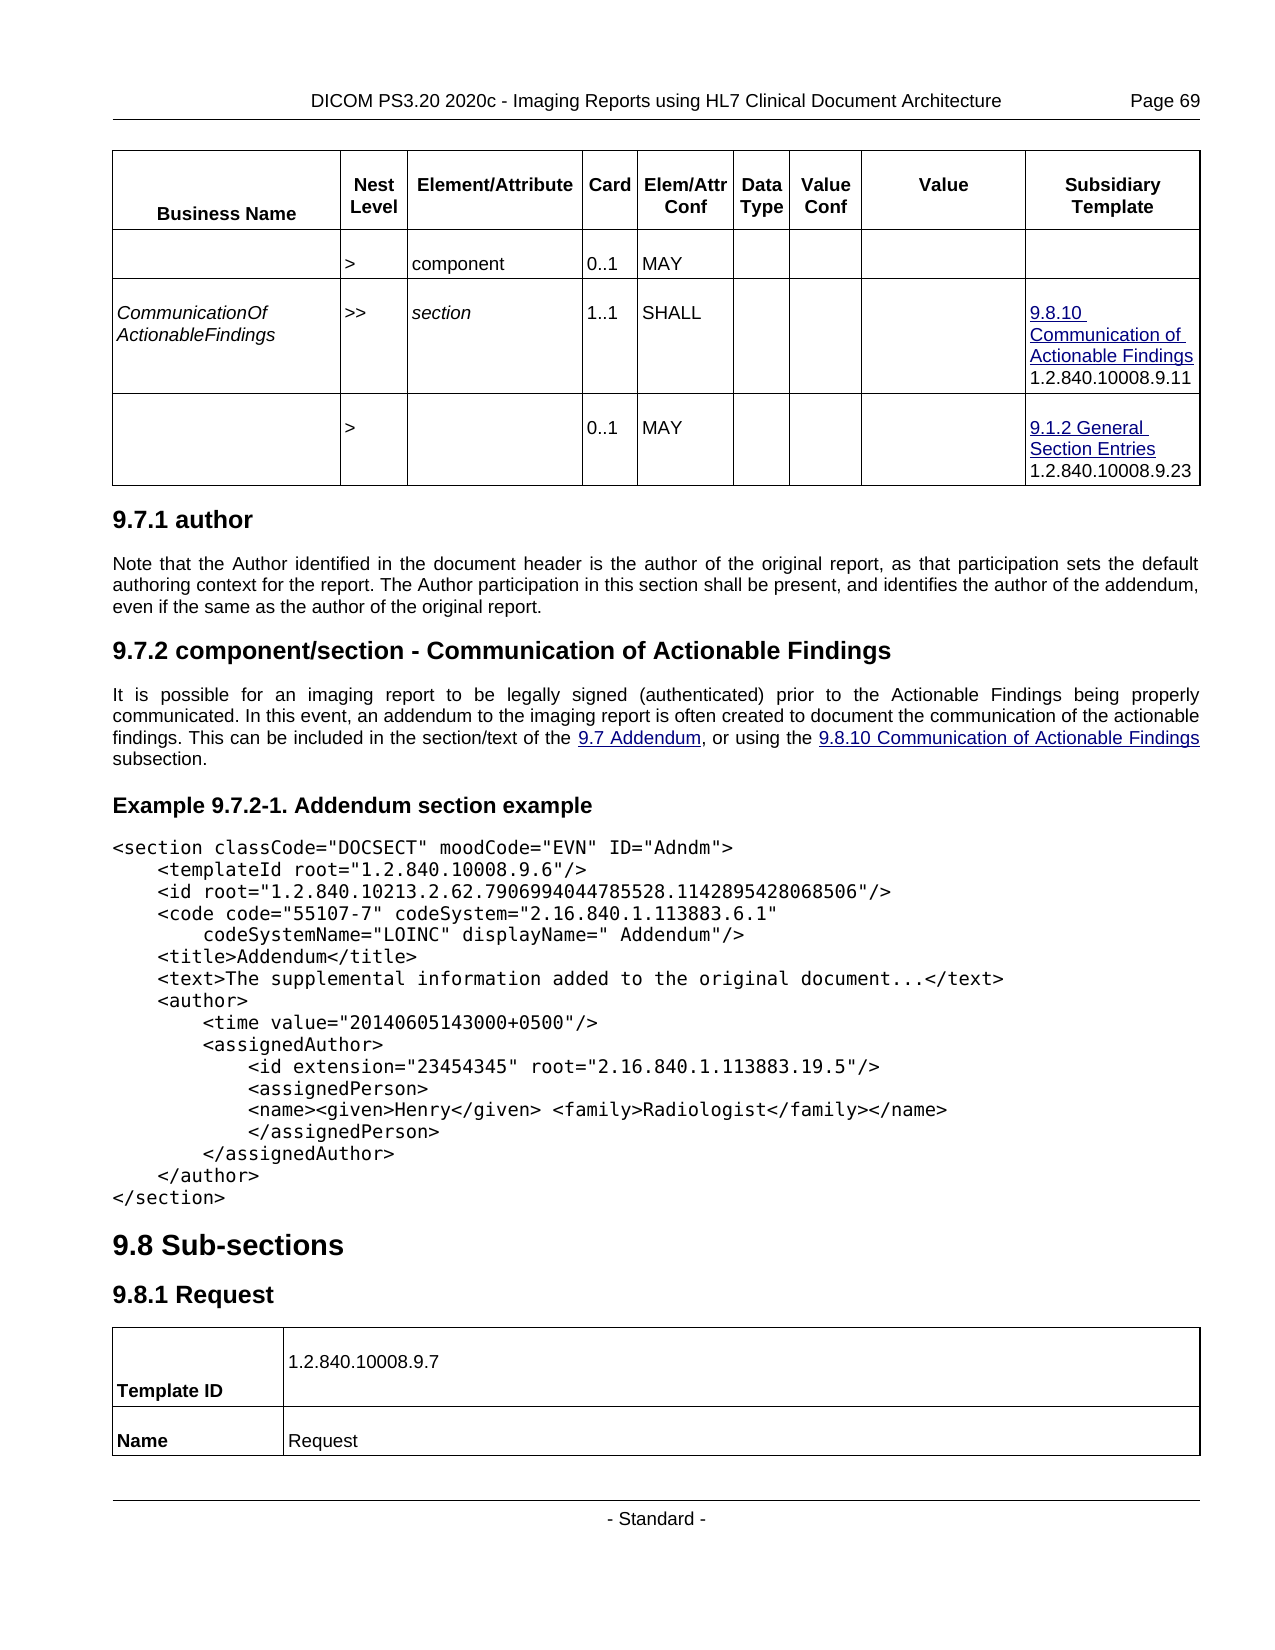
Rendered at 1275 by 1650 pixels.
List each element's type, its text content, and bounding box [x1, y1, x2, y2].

table_cell [113, 230, 340, 278]
table_header Nest Level [341, 151, 407, 228]
text Note that the Author identified in the document header is the author of the original report, as that participation sets the default authoring context for the report. The Author participation in this section shall be present, and identifies the author of the addendum, even if the same as the author of the original report. [112, 553, 1200, 617]
table_header Element/​Attribute [408, 151, 582, 228]
text 9.8.1 Request [112, 1280, 1200, 1308]
table_cell MAY [638, 394, 733, 485]
table_cell [790, 394, 861, 485]
table_cell [790, 230, 861, 278]
table_cell [862, 394, 1025, 485]
table_header Template ID [113, 1328, 283, 1406]
table_cell [1026, 230, 1199, 278]
table_cell [734, 394, 789, 485]
text It is possible for an imaging report to be legally signed (authenticated) prior to the Actionable Findings being properly communicated. In this event, an addendum to the imaging report is often created to document the communication of the actionable findings. This can be included in the section/text of the 9.7 Addendum, or using the 9.8.10 Communication of Actionable Findings subsection. [112, 683, 1200, 770]
table_cell 1..1 [583, 279, 637, 392]
table_cell Request [284, 1407, 1199, 1455]
table_cell [408, 394, 582, 485]
table_cell 9.1.2 General Section Entries 1.2.840.10008.9.23 [1026, 394, 1199, 485]
table_cell component [408, 230, 582, 278]
table_cell 0..1 [583, 394, 637, 485]
table_header Business Name [113, 151, 340, 228]
table_cell [734, 279, 789, 392]
table_header Elem/Attr Conf [638, 151, 733, 228]
table_cell [113, 394, 340, 485]
table_cell SHALL [638, 279, 733, 392]
table_cell MAY [638, 230, 733, 278]
table_cell 9.8.10 Communication of Actionable Findings 1.2.840.10008.9.11 [1026, 279, 1199, 392]
table_cell [862, 230, 1025, 278]
table_cell [862, 279, 1025, 392]
table_header Value Conf [790, 151, 861, 228]
table_cell [734, 230, 789, 278]
table_cell section [408, 279, 582, 392]
table_header Subsidiary Template [1026, 151, 1199, 228]
table_cell > [341, 230, 407, 278]
table_header 1.2.840.10008.9.7 [284, 1328, 1199, 1406]
table_cell Name [113, 1407, 283, 1455]
table_cell 0..1 [583, 230, 637, 278]
table_cell > [341, 394, 407, 485]
table_header Card [583, 151, 637, 228]
text Example 9.7.2-1. Addendum section example [112, 792, 1200, 818]
table_cell [790, 279, 861, 392]
table_header Value [862, 151, 1025, 228]
table_header Data Type [734, 151, 789, 228]
text 9.7.2 component/section - Communication of Actionable Findings [112, 636, 1200, 665]
table_cell >> [341, 279, 407, 392]
table_cell Communication​Of​Actionable​Findings [113, 279, 340, 392]
text 9.7.1 author [112, 505, 1200, 534]
text 9.8 Sub-sections [112, 1227, 1200, 1261]
text <section classCode="DOCSECT" moodCode="EVN" ID="Adndm"> <templateId root="1.2.840.10008.9.6"/> <id root="1.2.840.10213.2.62.7906994044785528.1142895428068506"/> <code code="55107-7" codeSystem="2.16.840.1.113883.6.1" codeSystemName="LOINC" displayName=" Addendum"/> <title>Addendum</title> <text>The supplemental information added to the original document...</text> <author> <time value="20140605143000+0500"/> <assignedAuthor> <id extension="23454345" root="2.16.840.1.113883.19.5"/> <assignedPerson> <name><given>Henry</given> <family>Radiologist</family></name> </assignedPerson> </assignedAuthor> </author> </section> [112, 837, 1200, 1209]
